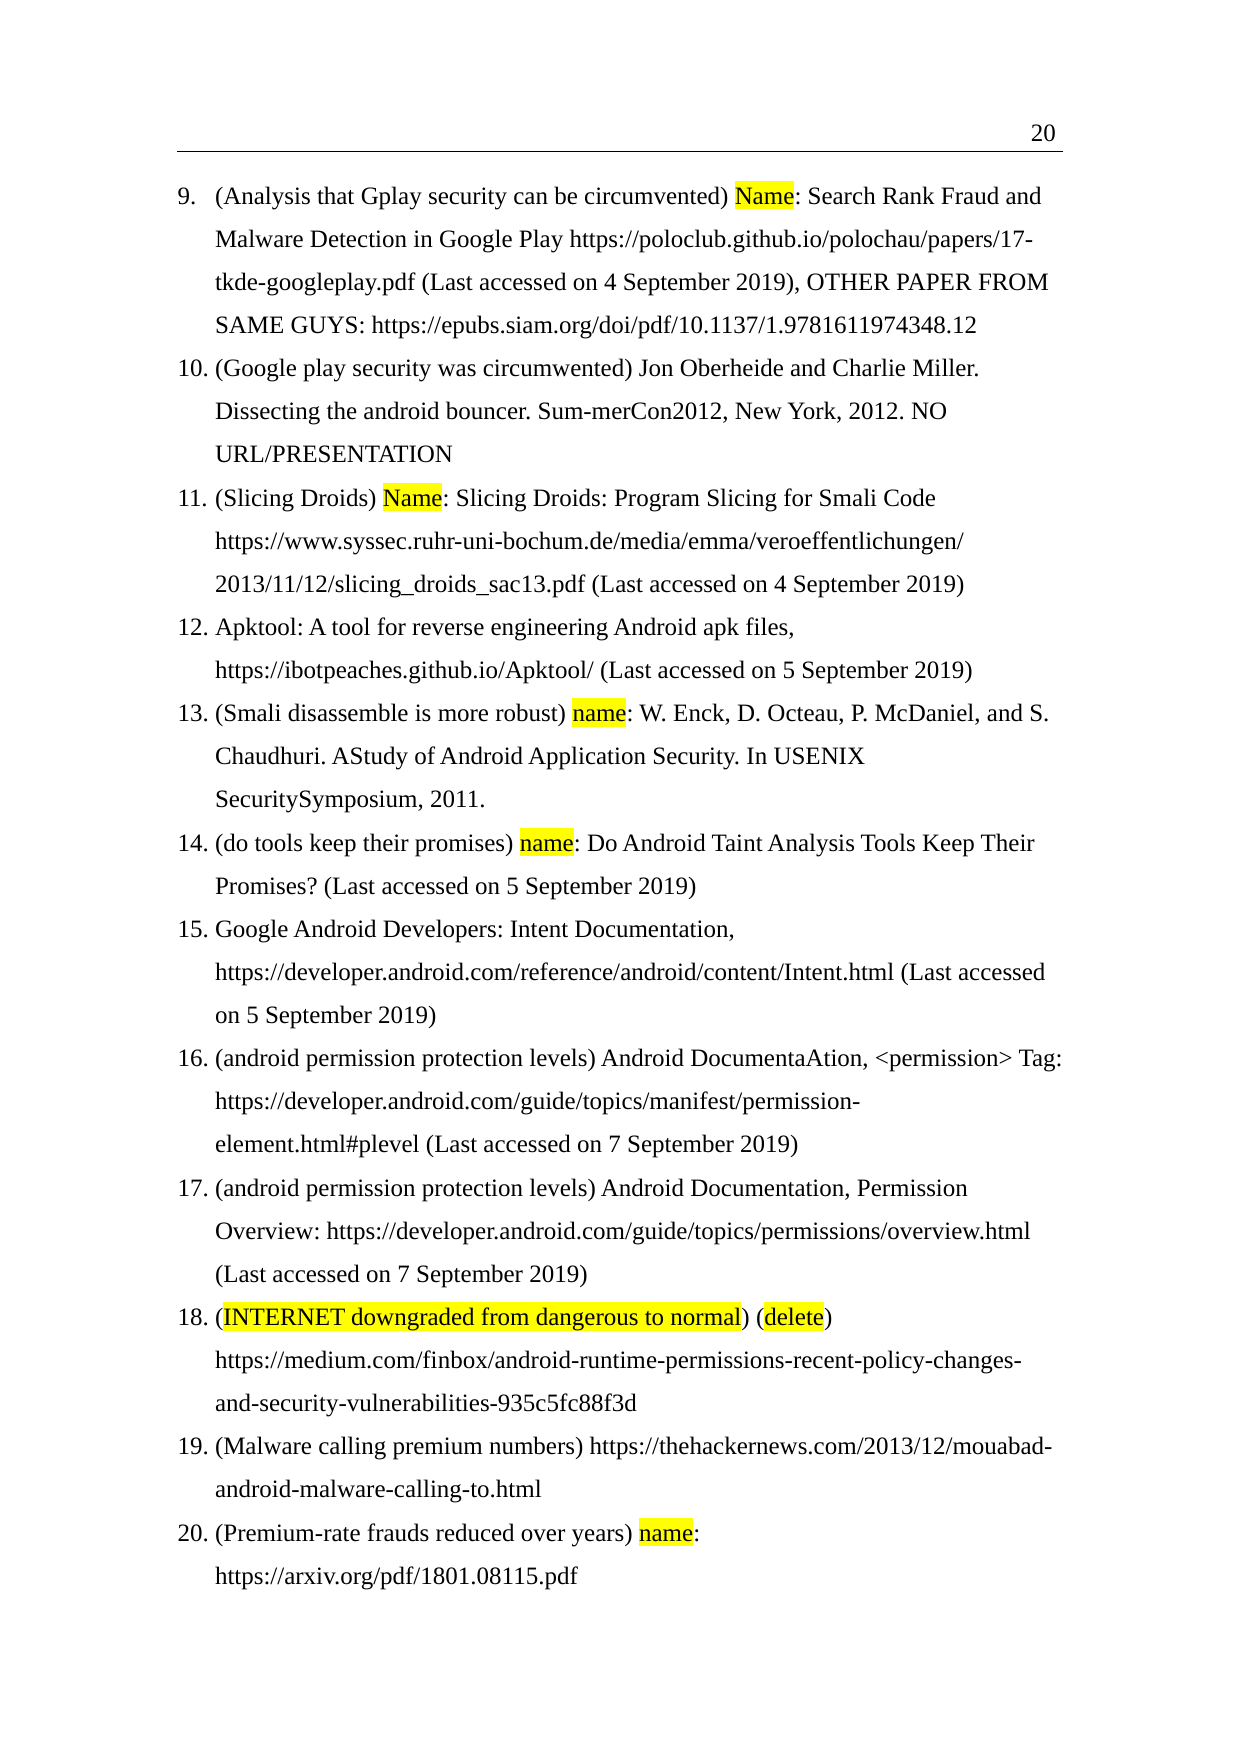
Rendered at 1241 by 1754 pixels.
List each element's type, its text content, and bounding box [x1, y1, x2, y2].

list (android permission protection levels) Android DocumentaAtion, <permission> Tag: https://developer.android.com/guide/topics/manifest/permission-element.html#plevel (Last accessed on 7 September 2019) [177, 1043, 1063, 1158]
list (Smali disassemble is more robust) name: W. Enck, D. Octeau, P. McDaniel, and S. Chaudhuri. AStudy of Android Application Security. In USENIX SecuritySymposium, 2011. [177, 698, 1063, 813]
list (Malware calling premium numbers) https://thehackernews.com/2013/12/mouabad-android-malware-calling-to.html [177, 1431, 1063, 1503]
list (Analysis that Gplay security can be circumvented) Name: Search Rank Fraud and Malware Detection in Google Play https://poloclub.github.io/polochau/papers/17-tkde-googleplay.pdf (Last accessed on 4 September 2019), OTHER PAPER FROM SAME GUYS: https://epubs.siam.org/doi/pdf/10.1137/1.9781611974348.12 [177, 181, 1063, 339]
list (Premium-rate frauds reduced over years) name: https://arxiv.org/pdf/1801.08115.pdf [177, 1518, 1063, 1589]
list (Slicing Droids) Name: Slicing Droids: Program Slicing for Smali Code https://www.syssec.ruhr-uni-bochum.de/media/emma/veroeffentlichungen/2013/11/12/slicing_droids_sac13.pdf (Last accessed on 4 September 2019) [177, 483, 1063, 598]
list (Google play security was circumwented) Jon Oberheide and Charlie Miller. Dissecting the android bouncer. Sum-merCon2012, New York, 2012. NO URL/PRESENTATION [177, 353, 1063, 468]
list (do tools keep their promises) name: Do Android Taint Analysis Tools Keep Their Promises? (Last accessed on 5 September 2019) [177, 828, 1063, 899]
list Apktool: A tool for reverse engineering Android apk files, https://ibotpeaches.github.io/Apktool/ (Last accessed on 5 September 2019) [177, 612, 1063, 684]
list Google Android Developers: Intent Documentation, https://developer.android.com/reference/android/content/Intent.html (Last accessed on 5 September 2019) [177, 914, 1063, 1029]
list (android permission protection levels) Android Documentation, Permission Overview: https://developer.android.com/guide/topics/permissions/overview.html (Last accessed on 7 September 2019) [177, 1173, 1063, 1288]
list (INTERNET downgraded from dangerous to normal) (delete) https://medium.com/finbox/android-runtime-permissions-recent-policy-changes-and-security-vulnerabilities-935c5fc88f3d [177, 1302, 1063, 1417]
